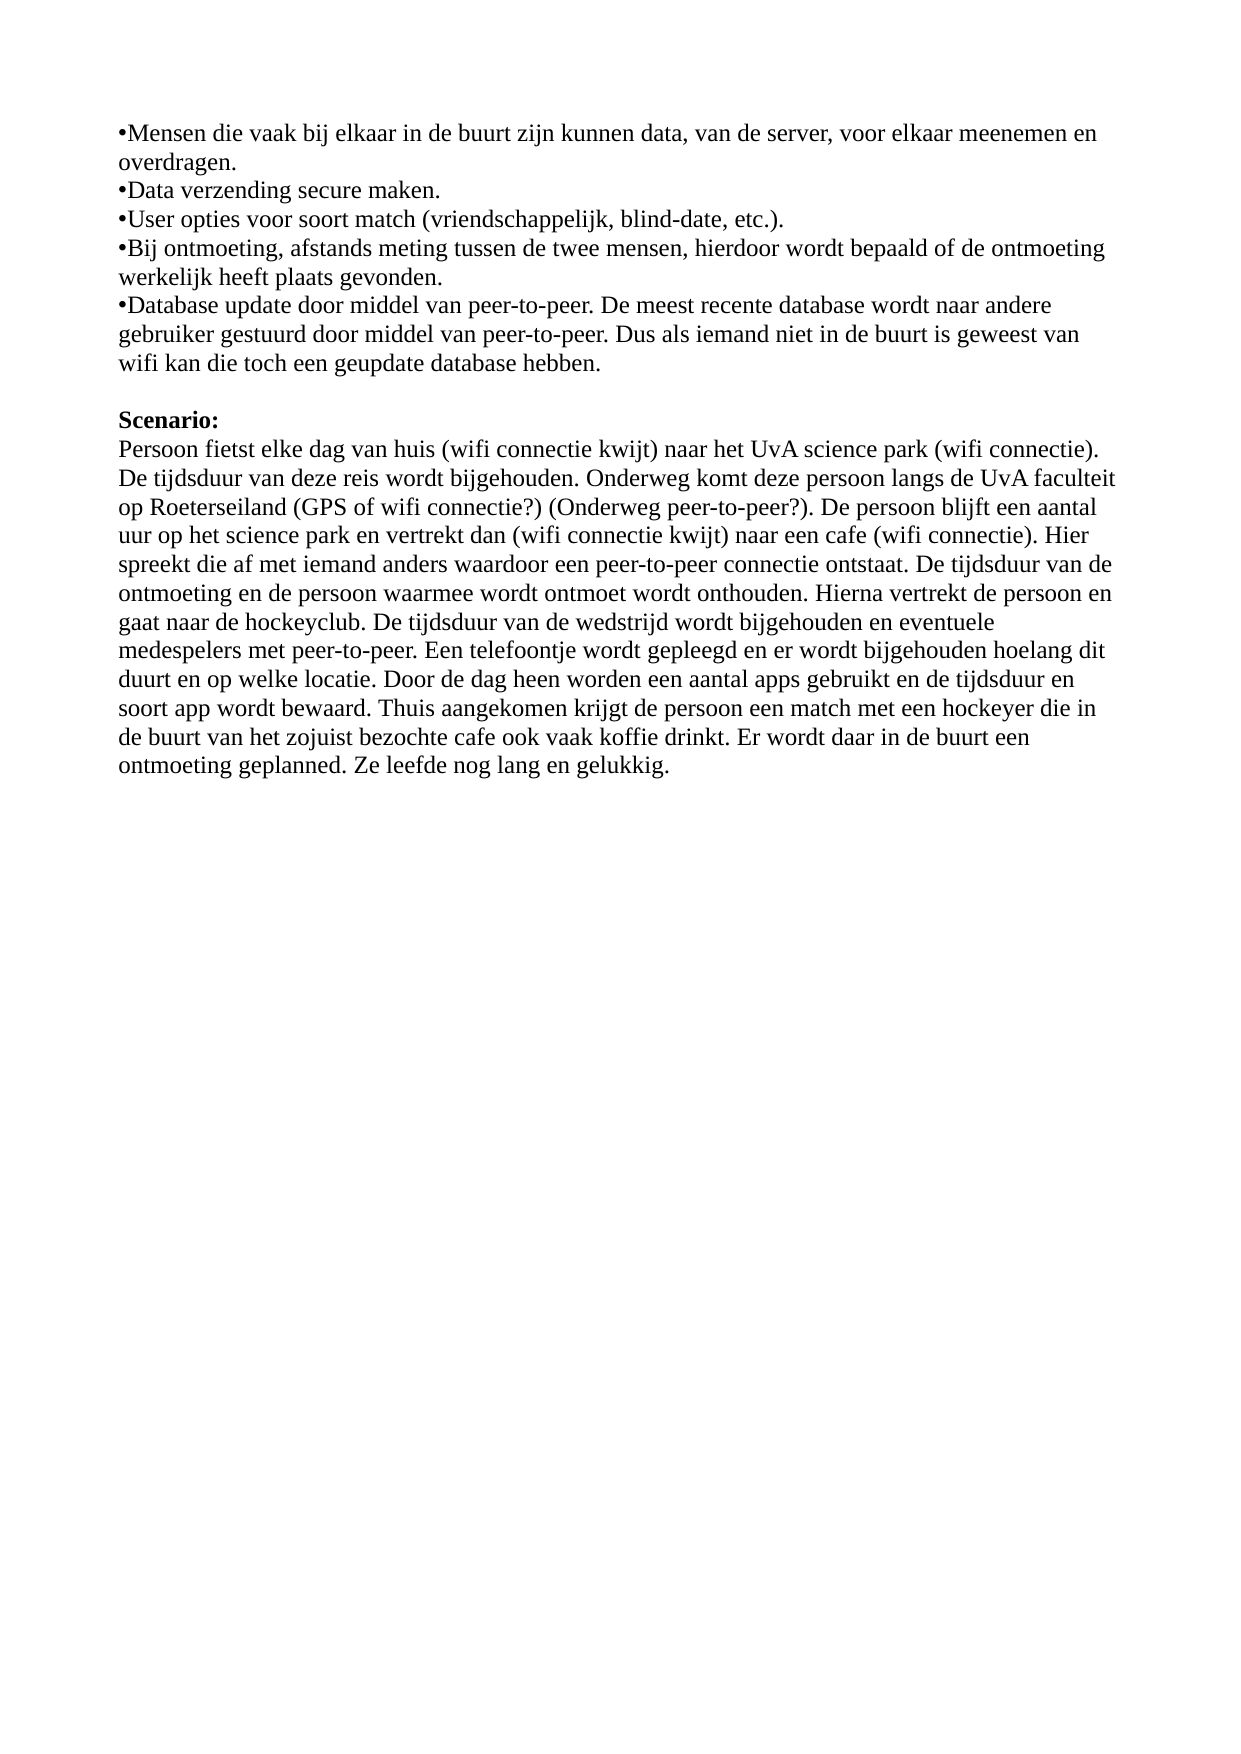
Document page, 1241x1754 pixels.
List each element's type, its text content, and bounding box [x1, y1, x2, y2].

list Mensen die vaak bij elkaar in de buurt zijn kunnen data, van de server, voor elkaar meenemen en overdragen. [118, 118, 1122, 176]
list User opties voor soort match (vriendschappelijk, blind-date, etc.). [118, 204, 1122, 233]
list Bij ontmoeting, afstands meting tussen de twee mensen, hierdoor wordt bepaald of de ontmoeting werkelijk heeft plaats gevonden. [118, 233, 1122, 291]
list Data verzending secure maken. [118, 176, 1122, 204]
text Scenario: [118, 406, 1122, 434]
text Persoon fietst elke dag van huis (wifi connectie kwijt) naar het UvA science park (wifi connectie). De tijdsduur van deze reis wordt bijgehouden. Onderweg komt deze persoon langs de UvA faculteit op Roeterseiland (GPS of wifi connectie?) (Onderweg peer-to-peer?). De persoon blijft een aantal uur op het science park en vertrekt dan (wifi connectie kwijt) naar een cafe (wifi connectie). Hier spreekt die af met iemand anders waardoor een peer-to-peer connectie ontstaat. De tijdsduur van de ontmoeting en de persoon waarmee wordt ontmoet wordt onthouden. Hierna vertrekt de persoon en gaat naar de hockeyclub. De tijdsduur van de wedstrijd wordt bijgehouden en eventuele medespelers met peer-to-peer. Een telefoontje wordt gepleegd en er wordt bijgehouden hoelang dit duurt en op welke locatie. Door de dag heen worden een aantal apps gebruikt en de tijdsduur en soort app wordt bewaard. Thuis aangekomen krijgt de persoon een match met een hockeyer die in de buurt van het zojuist bezochte cafe ook vaak koffie drinkt. Er wordt daar in de buurt een ontmoeting geplanned. Ze leefde nog lang en gelukkig. [118, 434, 1122, 779]
list Database update door middel van peer-to-peer. De meest recente database wordt naar andere gebruiker gestuurd door middel van peer-to-peer. Dus als iemand niet in de buurt is geweest van wifi kan die toch een geupdate database hebben. [118, 291, 1122, 377]
